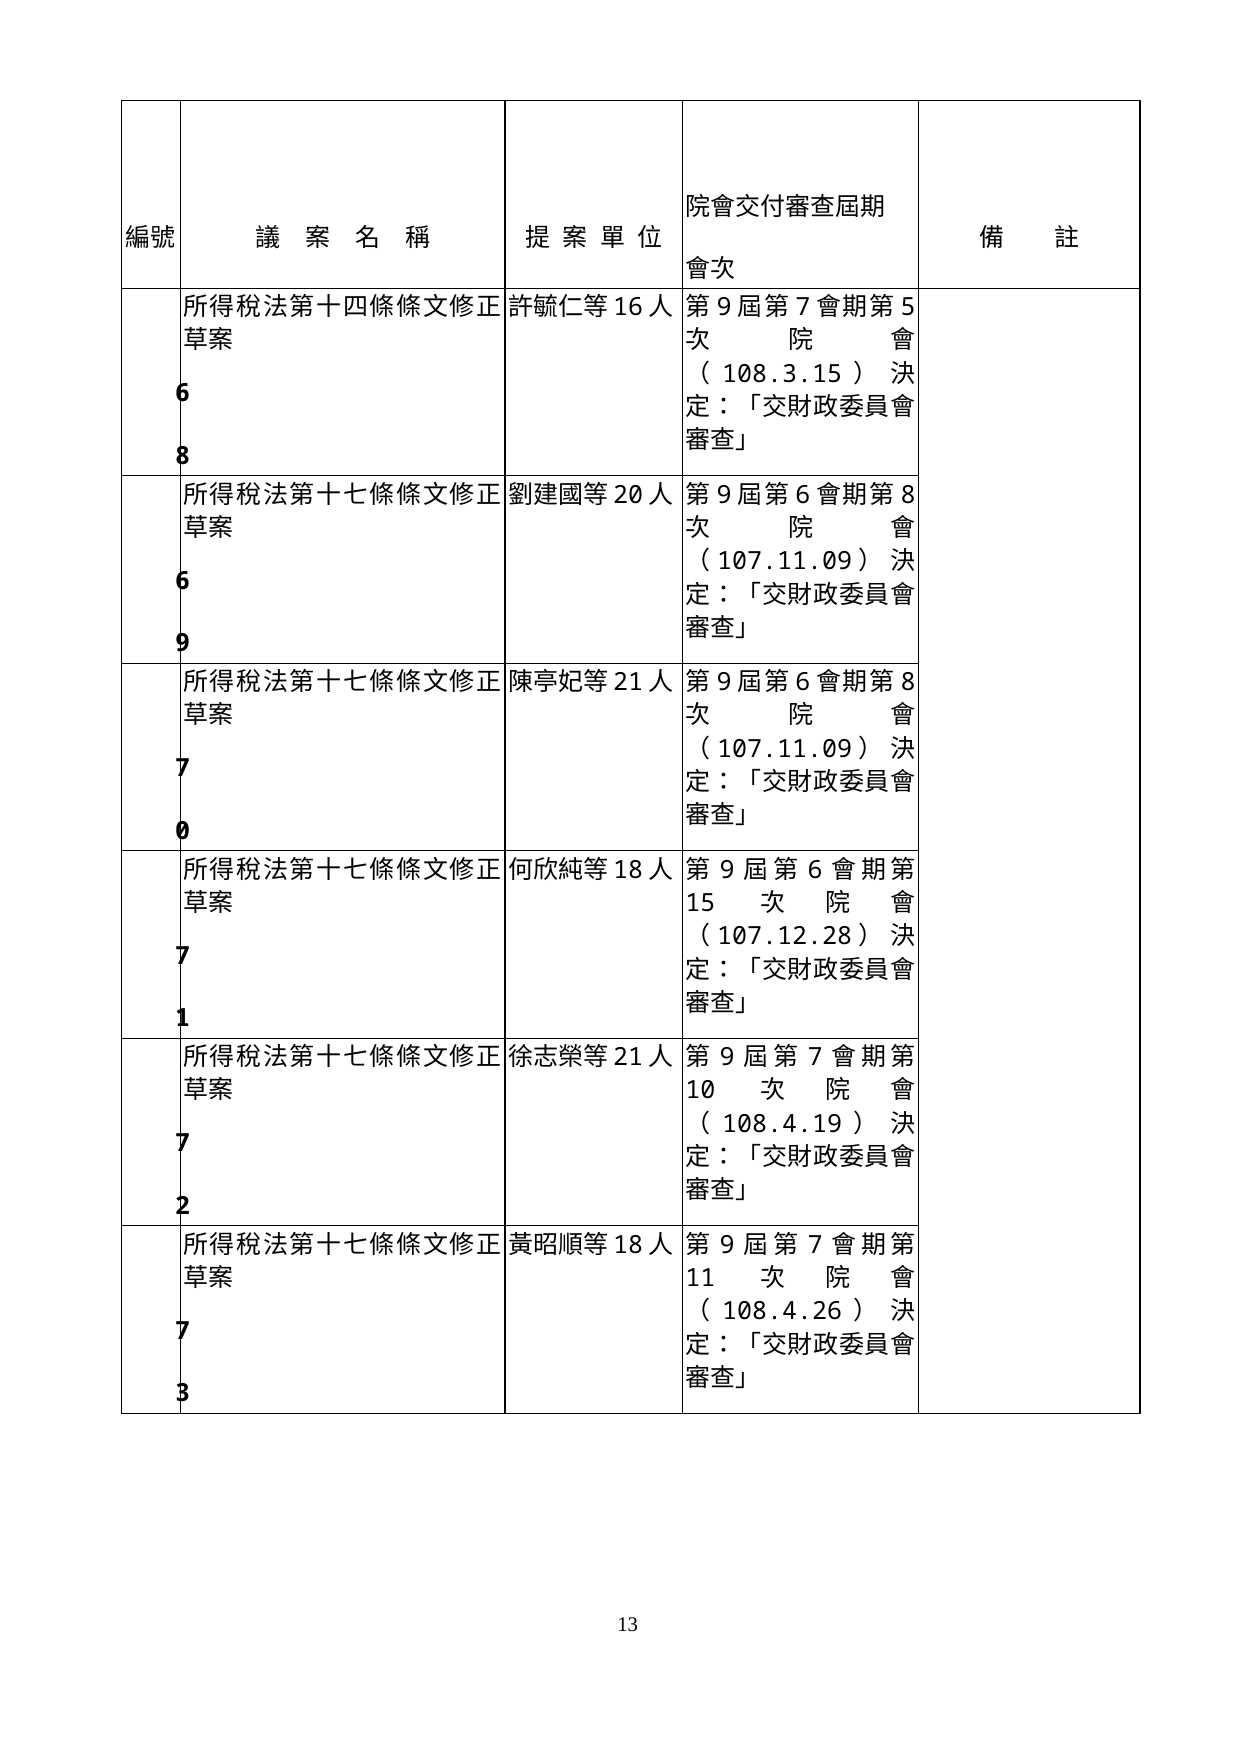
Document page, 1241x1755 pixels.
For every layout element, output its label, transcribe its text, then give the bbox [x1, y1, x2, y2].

table_cell 所得稅法第十七條條文修正草案 [181, 1039, 504, 1225]
table_cell 劉建國等20人 [506, 476, 682, 663]
table_cell 黃昭順等18人 [506, 1226, 682, 1413]
table_cell 徐志榮等21人 [506, 1039, 682, 1225]
table_cell 第9屆第7會期第11次院會（108.4.26）決定：「交財政委員會審查」 [683, 1226, 918, 1413]
table_cell [122, 664, 180, 850]
table_cell 陳亭妃等21人 [506, 664, 682, 850]
table_cell 第9屆第6會期第15次院會（107.12.28）決定：「交財政委員會審查」 [683, 851, 918, 1038]
table_cell 所得稅法第十七條條文修正草案 [181, 851, 504, 1038]
table_header 院會交付審查屆期 會次 [683, 101, 918, 288]
table_cell 所得稅法第十四條條文修正草案 [181, 289, 504, 475]
table_cell 所得稅法第十七條條文修正草案 [181, 664, 504, 850]
table_cell [122, 851, 180, 1038]
table_cell [919, 289, 1139, 1413]
table_cell 第9屆第7會期第5次院會（108.3.15）決定：「交財政委員會審查」 [683, 289, 918, 475]
table_header 編號 [122, 101, 180, 288]
table_cell 第9屆第6會期第8次院會（107.11.09）決定：「交財政委員會審查」 [683, 476, 918, 663]
table_cell 第9屆第6會期第8次院會（107.11.09）決定：「交財政委員會審查」 [683, 664, 918, 850]
table_cell 所得稅法第十七條條文修正草案 [181, 476, 504, 663]
table_cell [122, 1039, 180, 1225]
table_cell 第9屆第7會期第10次院會（108.4.19）決定：「交財政委員會審查」 [683, 1039, 918, 1225]
table_header 備 註 [919, 101, 1139, 288]
table_cell 許毓仁等16人 [506, 289, 682, 475]
table_header 議 案 名 稱 [181, 101, 504, 288]
table_cell 所得稅法第十七條條文修正草案 [181, 1226, 504, 1413]
table_cell 何欣純等18人 [506, 851, 682, 1038]
table_header 提 案 單 位 [506, 101, 682, 288]
table_cell [122, 1226, 180, 1413]
table_cell [122, 289, 180, 475]
table_cell [122, 476, 180, 663]
